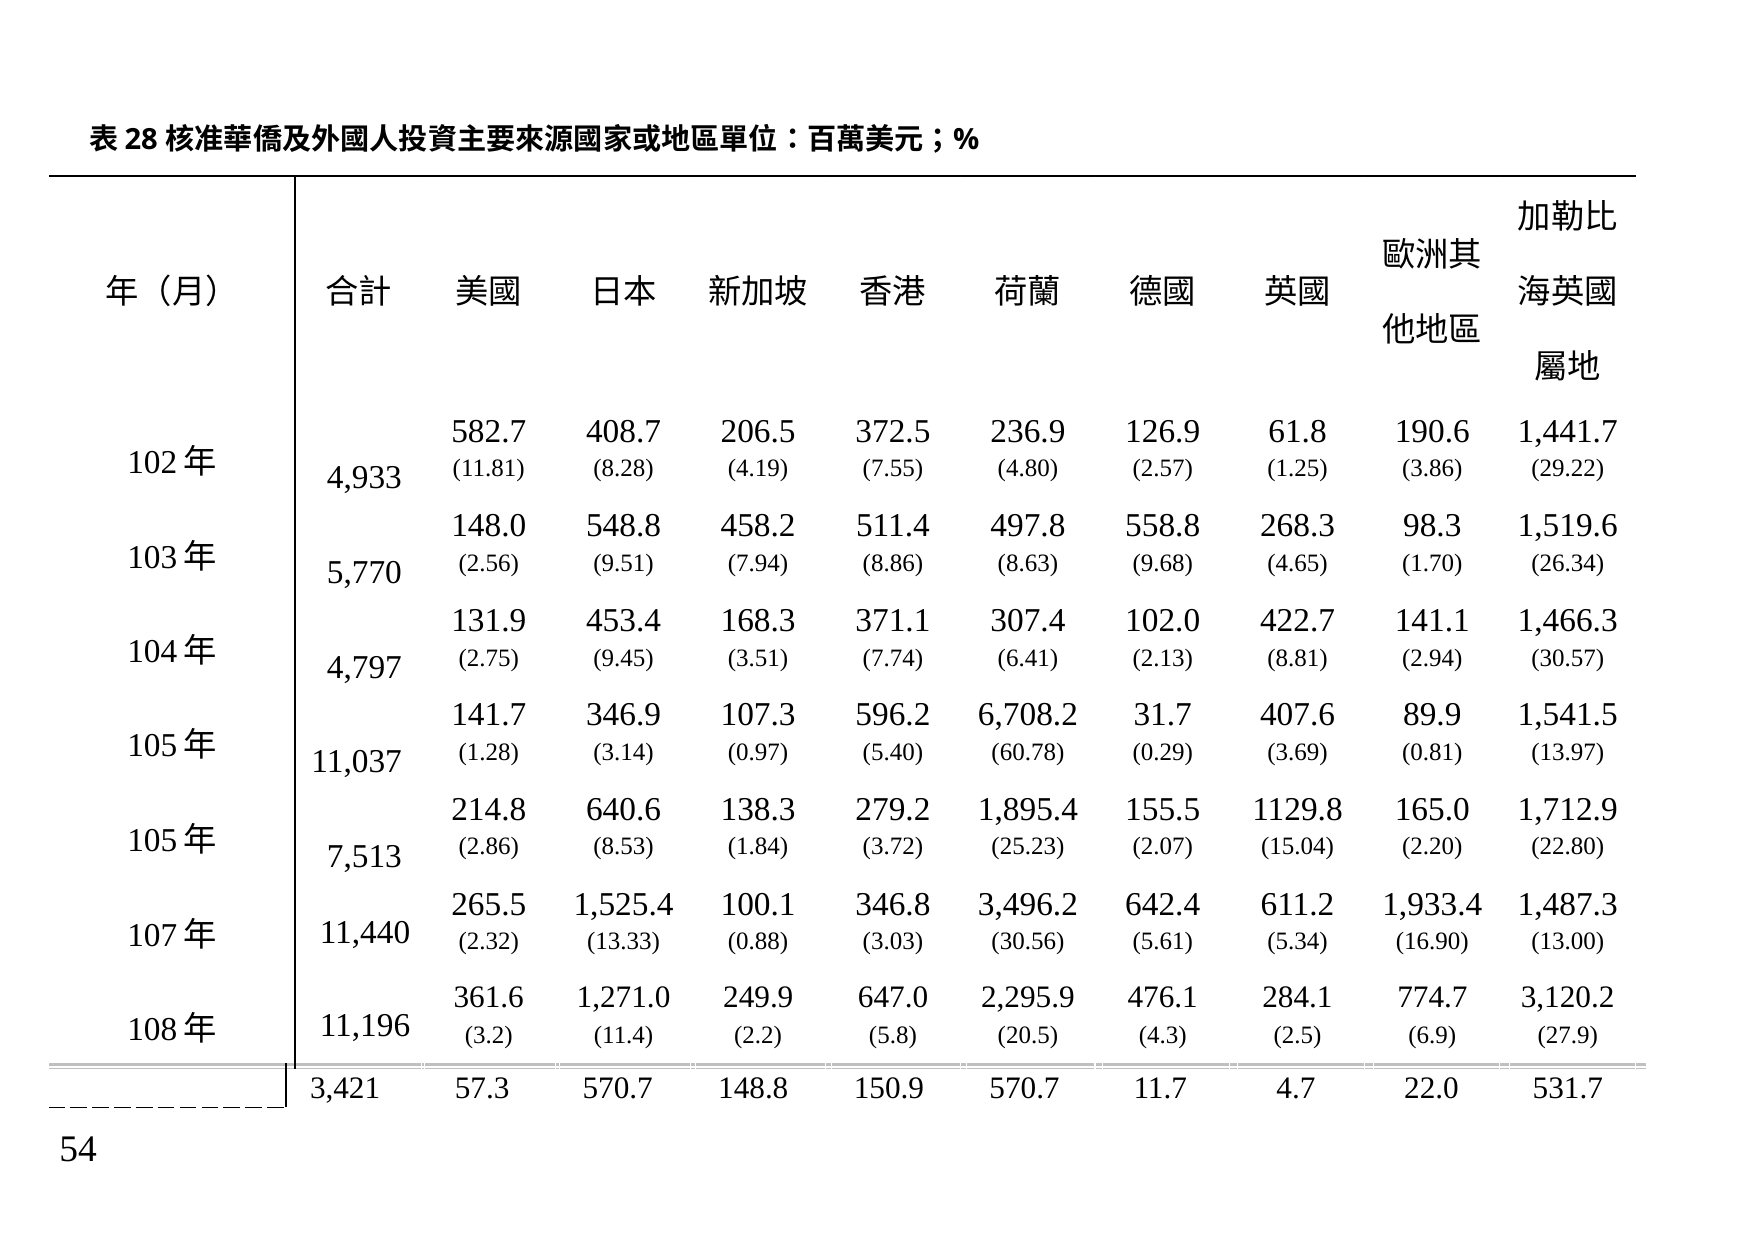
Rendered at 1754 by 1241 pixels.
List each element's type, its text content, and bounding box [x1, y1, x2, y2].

table_header 英國 [1230, 177, 1364, 402]
table_cell 100.1 (0.88) [691, 876, 825, 969]
table_cell 155.5 (2.07) [1096, 781, 1229, 874]
table_cell 422.7 (8.81) [1230, 592, 1364, 686]
table_cell 148.0 (2.56) [422, 498, 555, 591]
table_cell 22.0 [1374, 1069, 1509, 1107]
table_cell 3,120.2 (27.9) [1500, 969, 1635, 1063]
table_cell 596.2 (5.40) [826, 686, 960, 780]
table_cell 1,541.5 (13.97) [1500, 686, 1635, 780]
table_cell 11,037 [296, 686, 421, 780]
table_cell 57.3 [424, 1069, 560, 1107]
table_cell 647.0 (5.8) [826, 969, 960, 1063]
table_header 美國 [422, 177, 555, 402]
table_cell 371.1 (7.74) [826, 592, 960, 686]
table_header 日本 [556, 177, 690, 402]
table_header 年（月） [49, 177, 294, 402]
table_cell 1,441.7 (29.22) [1500, 403, 1635, 496]
table_cell 105年 [49, 781, 294, 874]
table_header 荷蘭 [961, 177, 1094, 402]
table_cell 214.8 (2.86) [422, 781, 555, 874]
table_cell 346.9 (3.14) [556, 686, 690, 780]
table_cell 98.3 (1.70) [1365, 498, 1499, 591]
table_cell 570.7 [967, 1069, 1102, 1107]
table_cell 279.2 (3.72) [826, 781, 960, 874]
table_cell 268.3 (4.65) [1230, 498, 1364, 591]
table_cell 511.4 (8.86) [826, 498, 960, 591]
table_cell 458.2 (7.94) [691, 498, 825, 591]
table_cell 1,895.4 (25.23) [961, 781, 1094, 874]
table_cell 131.9 (2.75) [422, 592, 555, 686]
table_cell 582.7 (11.81) [422, 403, 555, 496]
table_cell 3,496.2 (30.56) [961, 876, 1094, 969]
table_cell 108年 [49, 969, 294, 1063]
table_cell 5,770 [296, 498, 421, 591]
table_cell 6,708.2 (60.78) [961, 686, 1094, 780]
table_cell 408.7 (8.28) [556, 403, 690, 496]
table_cell 7,513 [296, 781, 421, 874]
table_cell 102.0 (2.13) [1096, 592, 1229, 686]
table_cell 265.5 (2.32) [422, 876, 555, 969]
table_cell 89.9 (0.81) [1365, 686, 1499, 780]
table_cell 103年 [49, 498, 294, 591]
table_cell 372.5 (7.55) [826, 403, 960, 496]
subtitle 表28 核准華僑及外國人投資主要來源國家或地區單位：百萬美元；% [59, 99, 1636, 174]
table_cell [1636, 969, 1646, 1063]
table_cell 774.7 (6.9) [1365, 969, 1499, 1063]
table_cell 611.2 (5.34) [1230, 876, 1364, 969]
table_header [1636, 175, 1646, 402]
table_cell 236.9 (4.80) [961, 403, 1094, 496]
table_cell 346.8 (3.03) [826, 876, 960, 969]
table_cell 531.7 [1509, 1069, 1646, 1107]
table_cell 138.3 (1.84) [691, 781, 825, 874]
table_cell 104年 [49, 591, 294, 686]
table_cell [1636, 496, 1646, 591]
table_cell 307.4 (6.41) [961, 592, 1094, 686]
table_cell 190.6 (3.86) [1365, 403, 1499, 496]
table_cell 558.8 (9.68) [1096, 498, 1229, 591]
table_cell 141.7 (1.28) [422, 686, 555, 780]
table_cell 206.5 (4.19) [691, 403, 825, 496]
table_cell [1636, 686, 1646, 780]
table_cell 1,712.9 (22.80) [1500, 781, 1635, 874]
table_cell 1,933.4 (16.90) [1365, 876, 1499, 969]
table_cell 361.6 (3.2) [422, 969, 555, 1063]
table_cell 1,519.6 (26.34) [1500, 498, 1635, 591]
table_cell 1,271.0 (11.4) [556, 969, 690, 1063]
table_cell 2,295.9 (20.5) [961, 969, 1094, 1063]
table_cell [49, 1069, 285, 1107]
table_cell 249.9 (2.2) [691, 969, 825, 1063]
table_cell 642.4 (5.61) [1096, 876, 1229, 969]
table_cell 3,421 [287, 1069, 424, 1107]
table_cell 105年 [49, 686, 294, 780]
table_cell 570.7 [560, 1069, 695, 1107]
table_cell [1636, 591, 1646, 686]
table_cell 1,487.3 (13.00) [1500, 876, 1635, 969]
table_cell 407.6 (3.69) [1230, 686, 1364, 780]
table_cell 4,797 [296, 592, 421, 686]
table_cell 497.8 (8.63) [961, 498, 1094, 591]
table_cell 548.8 (9.51) [556, 498, 690, 591]
table_cell 165.0 (2.20) [1365, 781, 1499, 874]
table_header 香港 [826, 177, 960, 402]
table_cell [1636, 780, 1646, 874]
table_cell 640.6 (8.53) [556, 781, 690, 874]
table_cell 150.9 [831, 1069, 967, 1107]
table_cell 148.8 [695, 1069, 831, 1107]
table_header 德國 [1096, 177, 1229, 402]
table_cell 284.1 (2.5) [1230, 969, 1364, 1063]
table_cell 126.9 (2.57) [1096, 403, 1229, 496]
table_cell 4.7 [1238, 1069, 1374, 1107]
table_header 合計 [296, 177, 421, 402]
table_cell 1,525.4 (13.33) [556, 876, 690, 969]
table_cell 141.1 (2.94) [1365, 592, 1499, 686]
table_cell 1129.8 (15.04) [1230, 781, 1364, 874]
table_cell 102年 [49, 403, 294, 496]
table_cell 1,466.3 (30.57) [1500, 592, 1635, 686]
table_cell 61.8 (1.25) [1230, 403, 1364, 496]
table_cell 4,933 [296, 403, 421, 496]
table_cell 168.3 (3.51) [691, 592, 825, 686]
table_cell 11,440 [296, 876, 421, 969]
table_header 加勒比海英國屬地 [1500, 177, 1635, 402]
table_header 歐洲其他地區 [1365, 177, 1499, 402]
table_cell 11,196 [296, 969, 421, 1063]
table_header 新加坡 [691, 177, 825, 402]
table_cell 476.1 (4.3) [1096, 969, 1229, 1063]
table_cell [1636, 875, 1646, 969]
table_cell 11.7 [1102, 1069, 1238, 1107]
table_cell [1636, 402, 1646, 496]
table_cell 107年 [49, 876, 294, 969]
table_cell 453.4 (9.45) [556, 592, 690, 686]
table_cell 107.3 (0.97) [691, 686, 825, 780]
table_cell 31.7 (0.29) [1096, 686, 1229, 780]
